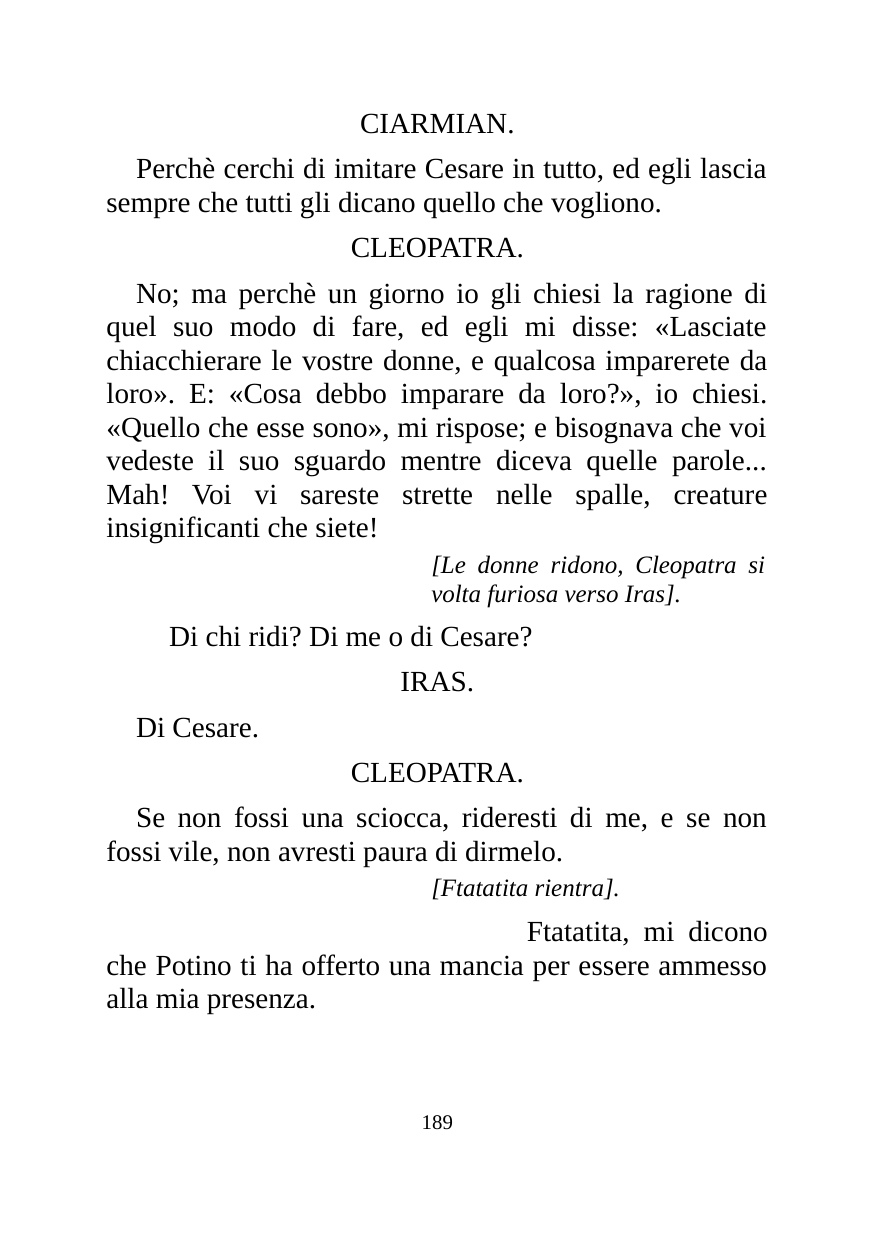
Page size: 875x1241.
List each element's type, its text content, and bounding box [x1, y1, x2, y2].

text Perchè cerchi di imitare Cesare in tutto, ed egli lascia sempre che tutti gli dicano quello che vogliono. [106, 152, 768, 219]
text [Ftatatita rientra]. [431, 873, 768, 902]
text IRAS. [106, 664, 768, 698]
text CLEOPATRA. [106, 755, 768, 789]
text Ftatatita, mi dicono che Potino ti ha offerto una mancia per essere ammesso alla mia presenza. [106, 914, 768, 1015]
text CLEOPATRA. [106, 230, 768, 264]
text CIARMIAN. [106, 106, 768, 140]
text Se non fossi una sciocca, rideresti di me, e se non fossi vile, non avresti paura di dirmelo. [106, 801, 768, 868]
text Di Cesare. [106, 710, 768, 743]
text [Le donne ridono, Cleopatra si volta furiosa verso Iras]. [431, 550, 768, 607]
text Di chi ridi? Di me o di Cesare? [106, 619, 768, 653]
text No; ma perchè un giorno io gli chiesi la ragione di quel suo modo di fare, ed egli mi disse: «Lasciate chiacchierare le vostre donne, e qualcosa imparerete da loro». E: «Cosa debbo imparare da loro?», io chiesi. «Quello che esse sono», mi rispose; e bisognava che voi vedeste il suo sguardo mentre diceva quelle parole... Mah! Voi vi sareste strette nelle spalle, creature insignificanti che siete! [106, 276, 768, 544]
